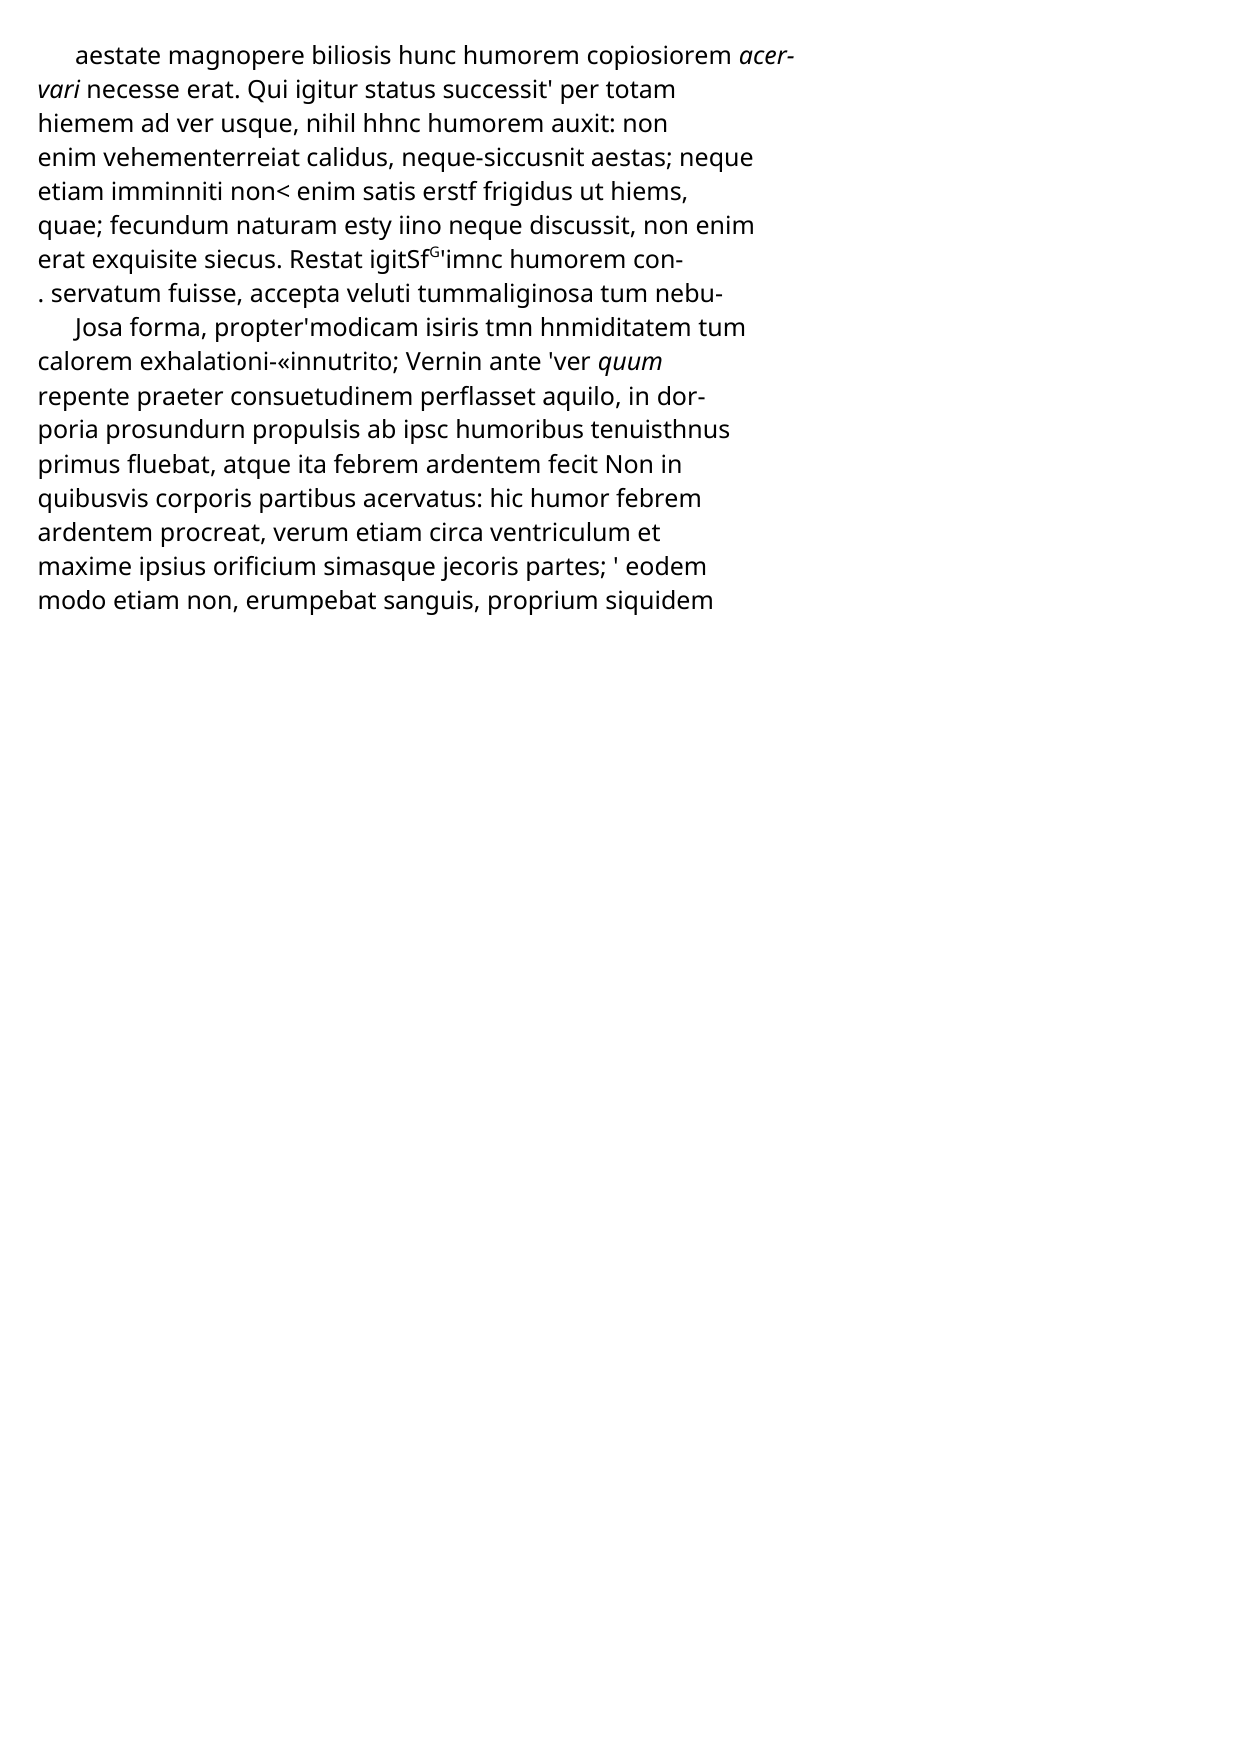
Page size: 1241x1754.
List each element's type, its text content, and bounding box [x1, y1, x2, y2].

text aestate magnopere biliosis hunc humorem copiosiorem acer- vari necesse erat. Qui igitur status successit' per totam hiemem ad ver usque, nihil hhnc humorem auxit: non enim vehementerreiat calidus, neque-siccusnit aestas; neque etiam imminniti non< enim satis erstf frigidus ut hiems, quae; fecundum naturam esty iino neque discussit, non enim erat exquisite siecus. Restat igitSfG'imnc humorem con- . servatum fuisse, accepta veluti tummaliginosa tum nebu- [37, 37, 1203, 310]
text Josa forma, propter'modicam isiris tmn hnmiditatem tum calorem exhalationi-«innutrito; Vernin ante 'ver quum repente praeter consuetudinem perflasset aquilo, in dor- poria prosundurn propulsis ab ipsc humoribus tenuisthnus primus fluebat, atque ita febrem ardentem fecit Non in quibusvis corporis partibus acervatus: hic humor febrem ardentem procreat, verum etiam circa ventriculum et maxime ipsius orificium simasque jecoris partes; ' eodem modo etiam non, erumpebat sanguis, proprium siquidem [37, 310, 1203, 617]
